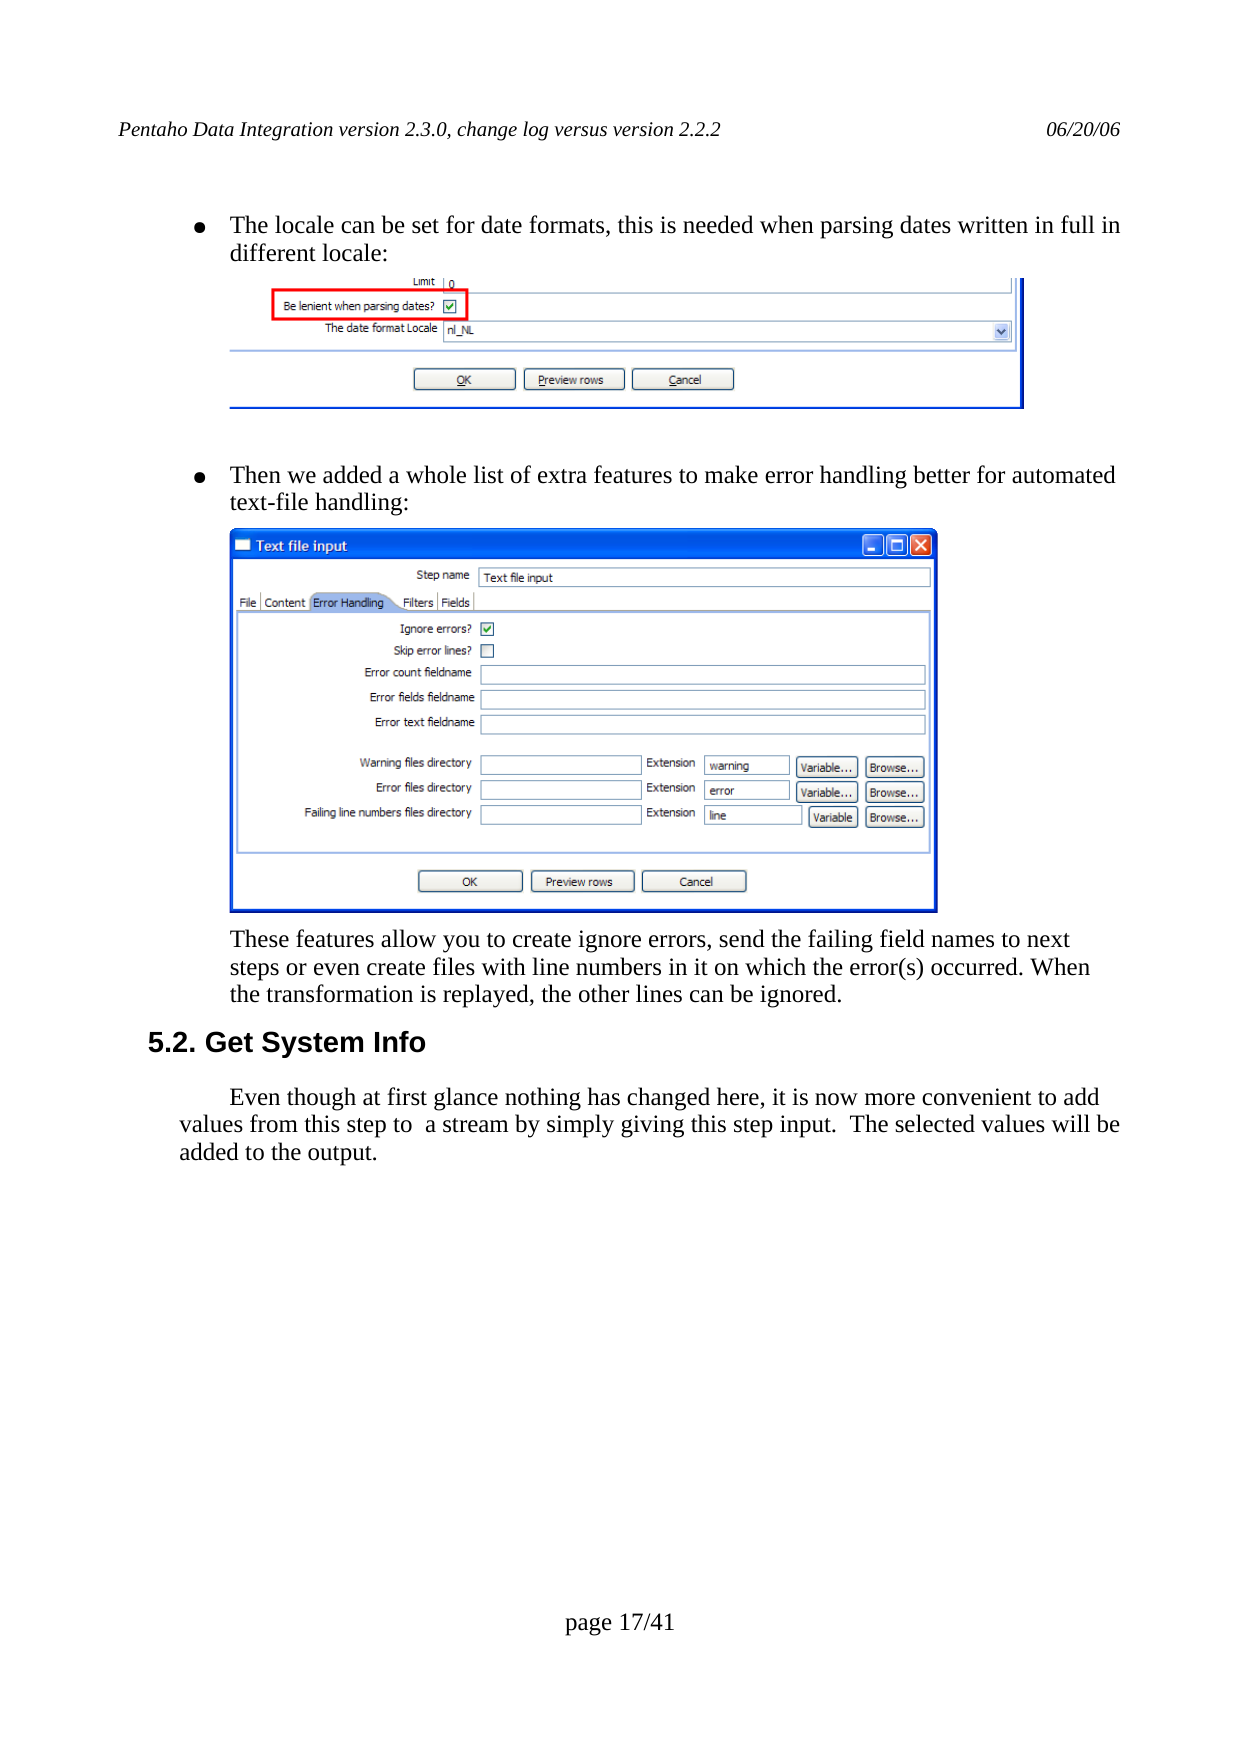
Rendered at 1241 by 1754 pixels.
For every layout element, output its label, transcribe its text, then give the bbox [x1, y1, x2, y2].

subtitle Get System Info [148, 1026, 1122, 1059]
text Even though at first glance nothing has changed here, it is now more convenient to add values from this step to a stream by simply giving this step input. The selected values will be added to the output. [179, 1083, 1122, 1166]
list The locale can be set for date formats, this is needed when parsing dates written in full in different locale: [192, 211, 1122, 266]
list Then we added a whole list of extra features to make error handling better for automated text-file handling: [192, 461, 1122, 516]
picture [229, 528, 938, 913]
list These features allow you to create ignore errors, send the failing field names to next steps or even create files with line numbers in it on which the error(s) occurred. When the transformation is replayed, the other lines can be ignored. [192, 925, 1122, 1008]
